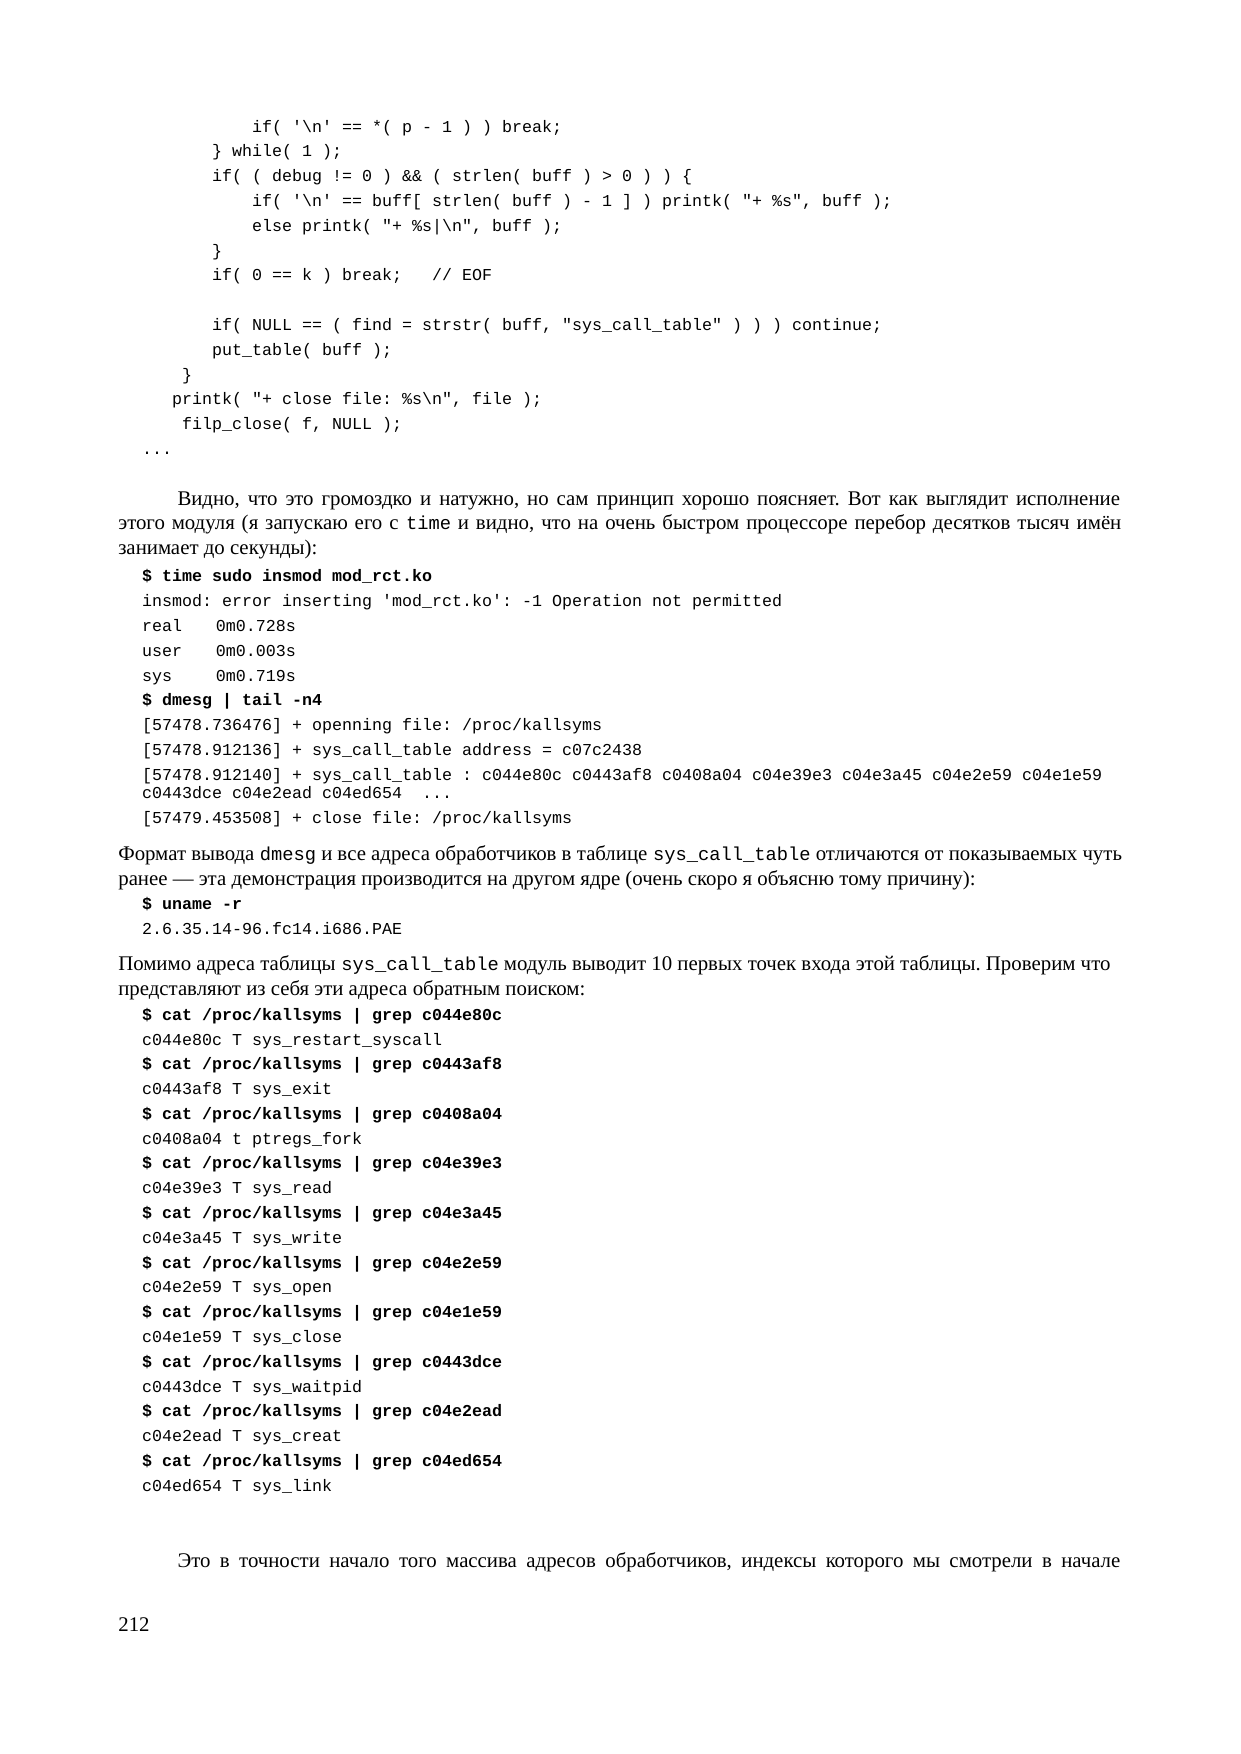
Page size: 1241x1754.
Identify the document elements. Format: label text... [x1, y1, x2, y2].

text [57479.453508] + close file: /proc/kallsyms [142, 810, 1122, 829]
text insmod: error inserting 'mod_rct.ko': -1 Operation not permitted [142, 593, 1122, 612]
text sys 0m0.719s [142, 667, 1122, 686]
text Помимо адреса таблицы sys_call_table модуль выводит 10 первых точек входа этой таблицы. Проверим что представляют из себя эти адреса обратным поиском: [118, 951, 1122, 1000]
text c044e80c T sys_restart_syscall [142, 1031, 1122, 1050]
text printk( "+ close file: %s\n", file ); [142, 391, 1122, 410]
text else printk( "+ %s|\n", buff ); [142, 217, 1122, 236]
text c04e1e59 T sys_close [142, 1329, 1122, 1347]
text $ cat /proc/kallsyms | grep c04e2e59 [142, 1254, 1122, 1273]
text ... [142, 440, 1122, 459]
text [57478.736476] + openning file: /proc/kallsyms [142, 717, 1122, 736]
text real 0m0.728s [142, 617, 1122, 636]
text $ cat /proc/kallsyms | grep c04e1e59 [142, 1304, 1122, 1323]
text [57478.912140] + sys_call_table : c044e80c c0443af8 c0408a04 c04e39e3 c04e3a45 c04e2e59 c04e1e59 c0443dce c04e2ead c04ed654 ... [142, 766, 1122, 804]
text $ cat /proc/kallsyms | grep c04ed654 [142, 1453, 1122, 1471]
text Видно, что это громоздко и натужно, но сам принцип хорошо поясняет. Вот как выглядит исполнение этого модуля (я запускаю его с time и видно, что на очень быстром процессоре перебор десятков тысяч имён занимает до секунды): [118, 486, 1122, 559]
text $ time sudo insmod mod_rct.ko [142, 568, 1122, 587]
text $ cat /proc/kallsyms | grep c044e80c [142, 1006, 1122, 1025]
text $ cat /proc/kallsyms | grep c0443dce [142, 1353, 1122, 1372]
text c04ed654 T sys_link [142, 1477, 1122, 1496]
text $ cat /proc/kallsyms | grep c0443af8 [142, 1056, 1122, 1075]
text [57478.912136] + sys_call_table address = c07c2438 [142, 741, 1122, 760]
text $ cat /proc/kallsyms | grep c0408a04 [142, 1106, 1122, 1124]
text Это в точности начало того массива адресов обработчиков, индексы которого мы смотрели в начале [118, 1548, 1122, 1572]
text if( 0 == k ) break; // EOF [142, 267, 1122, 286]
text if( NULL == ( find = strstr( buff, "sys_call_table" ) ) ) continue; [142, 316, 1122, 335]
text c04e39e3 T sys_read [142, 1180, 1122, 1199]
text $ cat /proc/kallsyms | grep c04e39e3 [142, 1155, 1122, 1174]
text c0443af8 T sys_exit [142, 1081, 1122, 1099]
text c04e3a45 T sys_write [142, 1229, 1122, 1248]
text $ dmesg | tail -n4 [142, 692, 1122, 711]
text $ uname -r [142, 896, 1122, 914]
text } while( 1 ); [142, 143, 1122, 162]
text c0443dce T sys_waitpid [142, 1378, 1122, 1397]
text put_table( buff ); [142, 341, 1122, 360]
text user 0m0.003s [142, 642, 1122, 661]
text filp_close( f, NULL ); [142, 416, 1122, 434]
text $ cat /proc/kallsyms | grep c04e3a45 [142, 1205, 1122, 1223]
text if( '\n' == buff[ strlen( buff ) - 1 ] ) printk( "+ %s", buff ); [142, 192, 1122, 211]
text if( '\n' == *( p - 1 ) ) break; [142, 118, 1122, 137]
text c0408a04 t ptregs_fork [142, 1130, 1122, 1149]
text Формат вывода dmesg и все адреса обработчиков в таблице sys_call_table отличаются от показываемых чуть ранее — эта демонстрация производится на другом ядре (очень скоро я объясню тому причину): [118, 841, 1122, 890]
text $ cat /proc/kallsyms | grep c04e2ead [142, 1403, 1122, 1422]
text } [142, 366, 1122, 385]
text 2.6.35.14-96.fc14.i686.PAE [142, 921, 1122, 939]
text if( ( debug != 0 ) && ( strlen( buff ) > 0 ) ) { [142, 168, 1122, 187]
text } [142, 242, 1122, 261]
text c04e2e59 T sys_open [142, 1279, 1122, 1298]
text c04e2ead T sys_creat [142, 1428, 1122, 1447]
